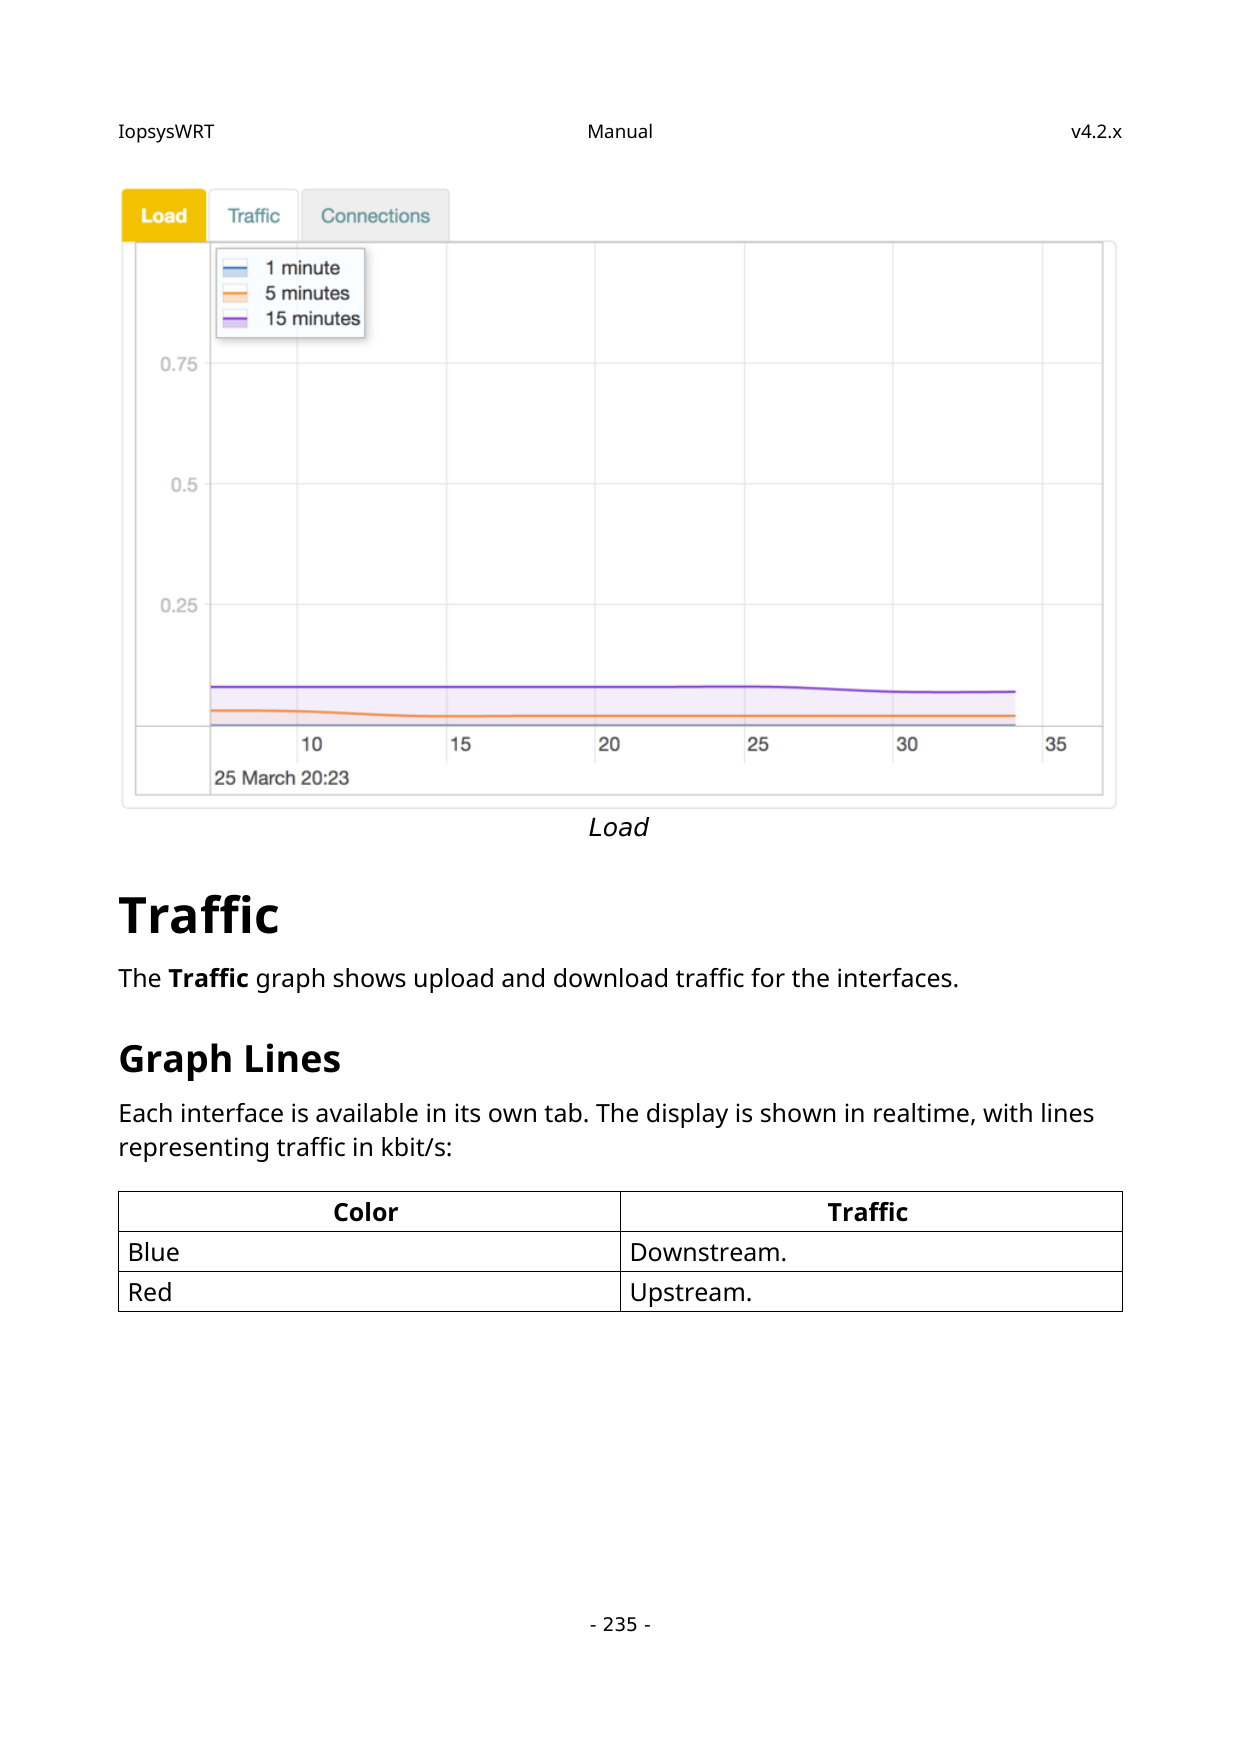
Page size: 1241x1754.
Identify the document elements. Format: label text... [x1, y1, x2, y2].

picture [118, 185, 1123, 814]
table_cell Upstream. [621, 1272, 1122, 1311]
table_cell Blue [119, 1232, 620, 1271]
text The Traffic graph shows upload and download traffic for the interfaces. [118, 961, 1122, 995]
table_cell Downstream. [621, 1232, 1122, 1271]
subtitle Graph Lines [118, 1032, 1122, 1083]
table_cell Red [119, 1272, 620, 1311]
table_header Traffic [621, 1192, 1122, 1231]
text Each interface is available in its own tab. The display is shown in realtime, with lines representing traffic in kbit/s: [118, 1096, 1122, 1164]
text Load [118, 814, 1122, 843]
subtitle Traffic [118, 880, 1122, 948]
table_header Color [119, 1192, 620, 1231]
